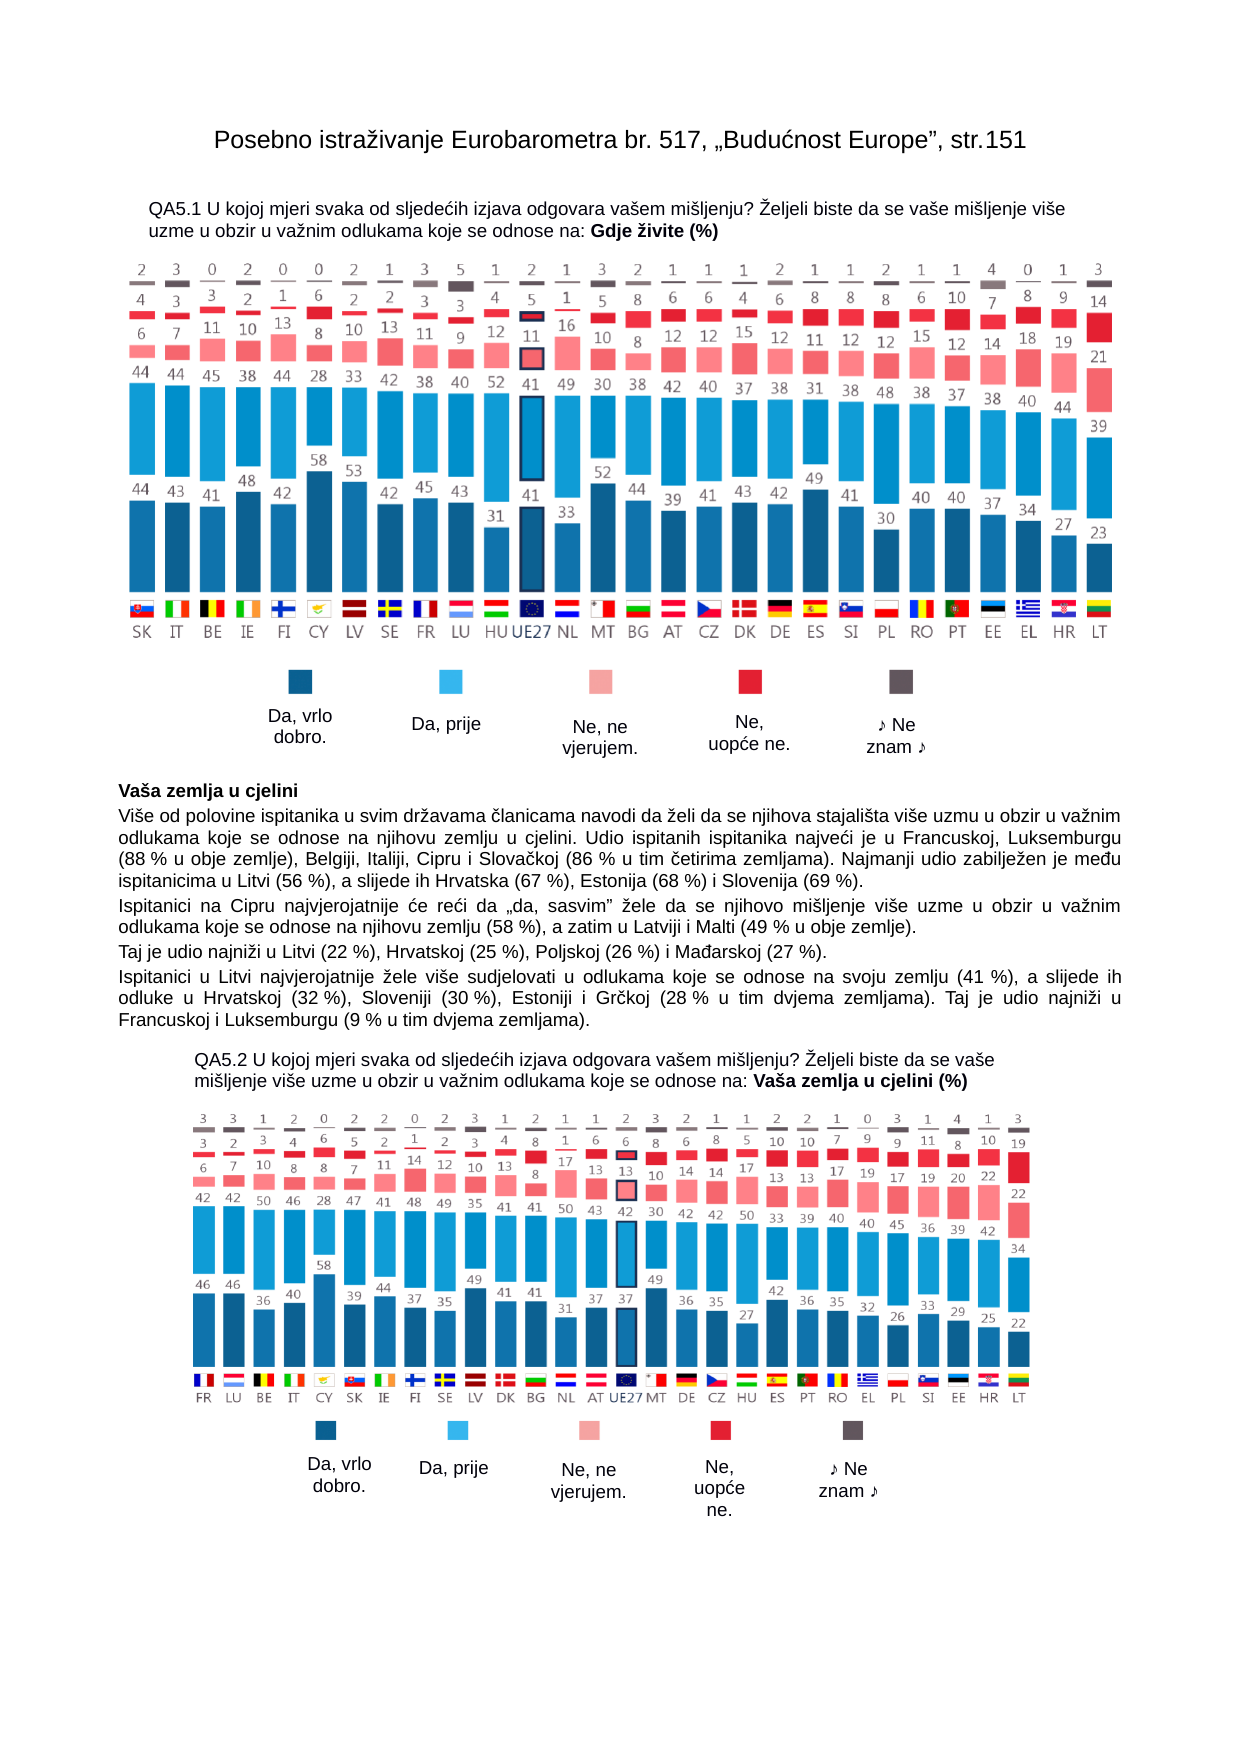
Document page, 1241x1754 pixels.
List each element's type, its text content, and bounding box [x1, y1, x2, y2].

text Taj je udio najniži u Litvi (22 %), Hrvatskoj (25 %), Poljskoj (26 %) i Mađarskoj (27 %). [118, 941, 1122, 962]
picture [121, 255, 1128, 639]
text Više od polovine ispitanika u svim državama članicama navodi da želi da se njihova stajališta više uzmu u obzir u važnim odlukama koje se odnose na njihovu zemlju u cjelini. Udio ispitanih ispitanika najveći je u Francuskoj, Luksemburgu (88 % u obje zemlje), Belgiji, Italiji, Cipru i Slovačkoj (86 % u tim četirima zemljama). Najmanji udio zabilježen je među ispitanicima u Litvi (56 %), a slijede ih Hrvatska (67 %), Estonija (68 %) i Slovenija (69 %). [118, 805, 1122, 891]
text Ispitanici na Cipru najvjerojatnije će reći da „da, sasvim” žele da se njihovo mišljenje više uzme u obzir u važnim odlukama koje se odnose na njihovu zemlju (58 %), a zatim u Latviji i Malti (49 % u obje zemlje). [118, 894, 1122, 938]
text Vaša zemlja u cjelini [118, 186, 1122, 802]
picture [271, 652, 916, 699]
picture [187, 1109, 1038, 1444]
text Ispitanici u Litvi najvjerojatnije žele više sudjelovati u odlukama koje se odnose na svoju zemlju (41 %), a slijede ih odluke u Hrvatskoj (32 %), Sloveniji (30 %), Estoniji i Grčkoj (28 % u tim dvjema zemljama). Taj je udio najniži u Francuskoj i Luksemburgu (9 % u tim dvjema zemljama). [118, 966, 1122, 1030]
